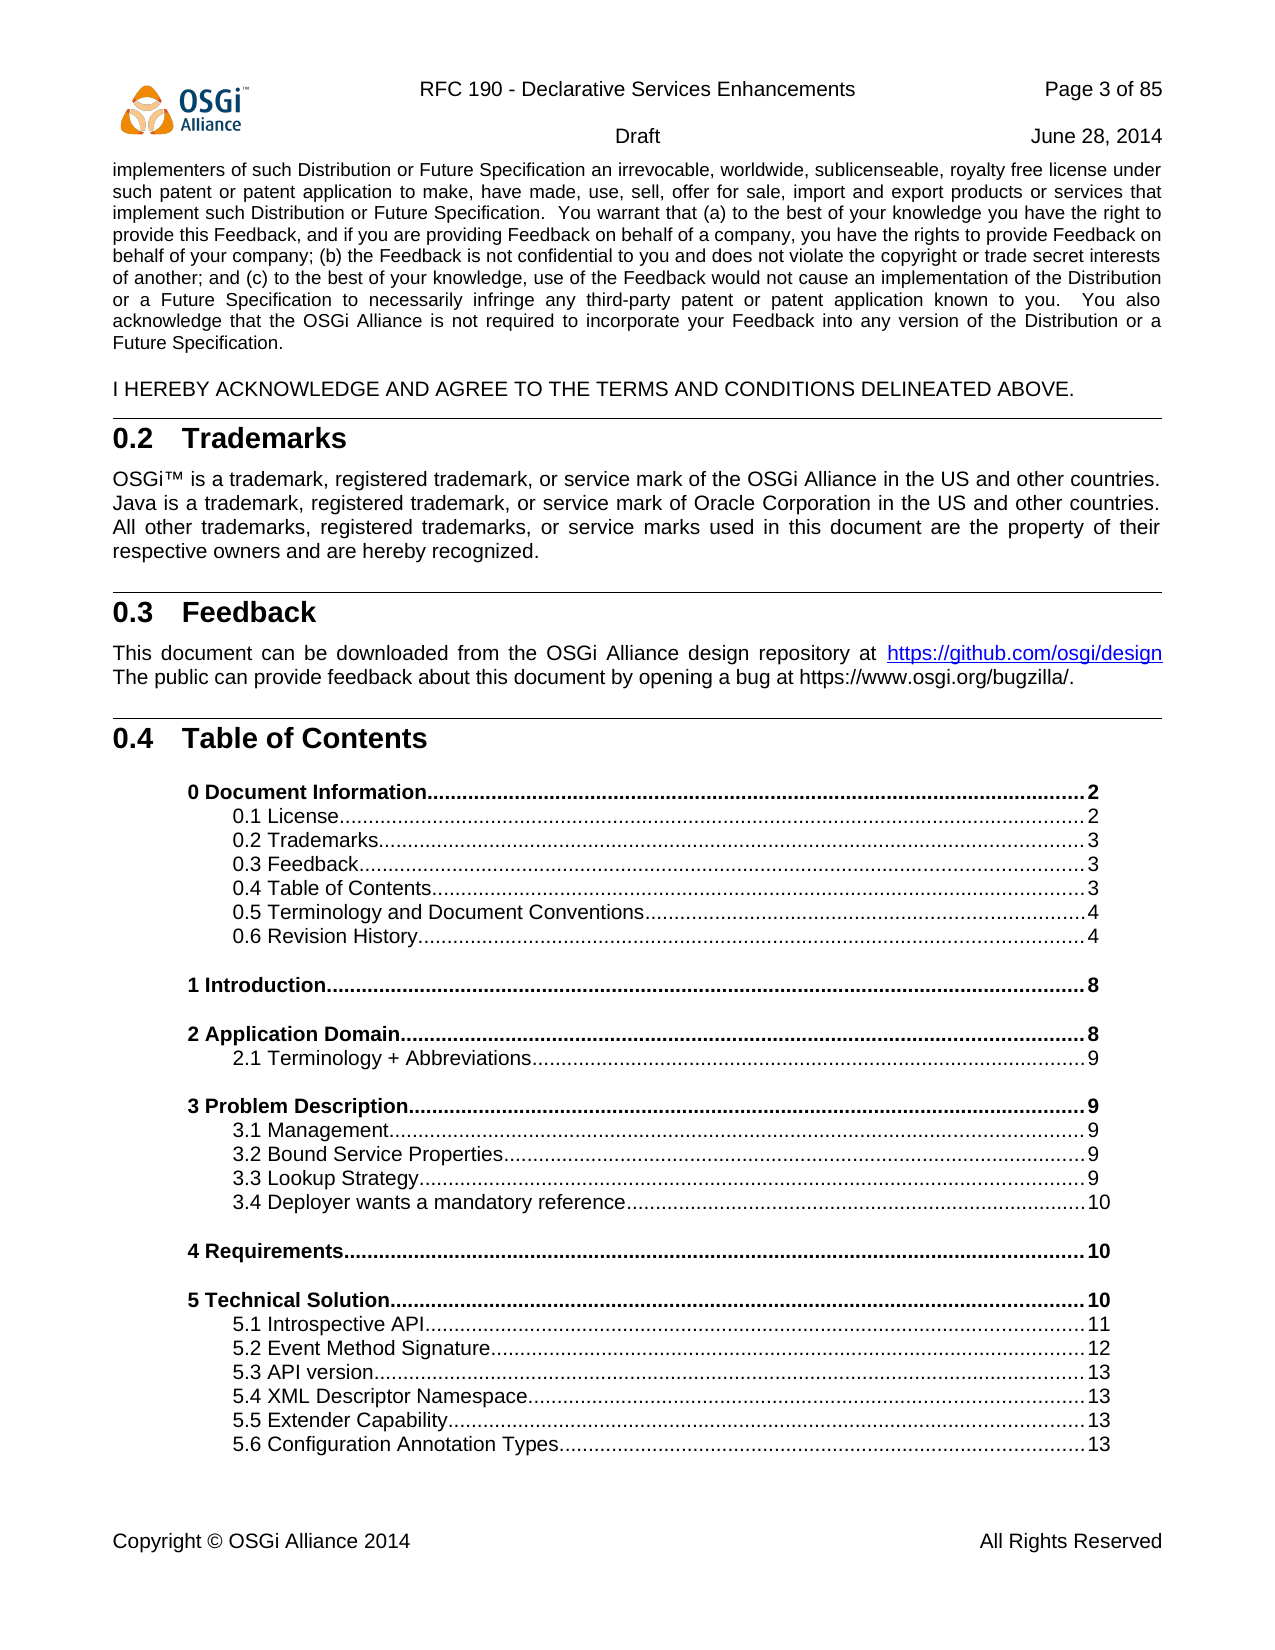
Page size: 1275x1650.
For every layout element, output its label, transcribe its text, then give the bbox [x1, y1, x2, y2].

text 3.3 Lookup Strategy 9 [232, 1166, 1162, 1190]
text 0.3 Feedback 3 [232, 852, 1162, 876]
text 5.2 Event Method Signature 12 [232, 1336, 1162, 1360]
text 3 Problem Description 9 [187, 1094, 1162, 1118]
picture [113, 78, 257, 142]
subtitle Feedback [112, 593, 1162, 628]
text 5.5 Extender Capability 13 [232, 1408, 1162, 1432]
text 4 Requirements 10 [187, 1239, 1162, 1263]
text implementers of such Distribution or Future Specification an irrevocable, worldwide, sublicenseable, royalty free license under such patent or patent application to make, have made, use, sell, offer for sale, import and export products or services that implement such Distribution or Future Specification. You warrant that (a) to the best of your knowledge you have the right to provide this Feedback, and if you are providing Feedback on behalf of a company, you have the rights to provide Feedback on behalf of your company; (b) the Feedback is not confidential to you and does not violate the copyright or trade secret interests of another; and (c) to the best of your knowledge, use of the Feedback would not cause an implementation of the Distribution or a Future Specification to necessarily infringe any third-party patent or patent application known to you. You also acknowledge that the OSGi Alliance is not required to incorporate your Feedback into any version of the Distribution or a Future Specification. [112, 159, 1162, 353]
text 0 Document Information 2 [187, 780, 1162, 804]
text 5.4 XML Descriptor Namespace 13 [232, 1384, 1162, 1408]
text 1 Introduction 8 [187, 972, 1162, 996]
text 5.6 Configuration Annotation Types 13 [232, 1432, 1162, 1456]
text 3.2 Bound Service Properties 9 [232, 1142, 1162, 1166]
text 5.1 Introspective API 11 [232, 1312, 1162, 1336]
text 2 Application Domain 8 [187, 1021, 1162, 1045]
text 0.5 Terminology and Document Conventions 4 [232, 899, 1162, 923]
text 5.3 API version 13 [232, 1360, 1162, 1384]
subtitle Trademarks [112, 419, 1162, 454]
subtitle Table of Contents [112, 719, 1162, 755]
text 0.4 Table of Contents 3 [232, 876, 1162, 899]
text I HEREBY ACKNOWLEDGE AND AGREE TO THE TERMS AND CONDITIONS DELINEATED ABOVE. [112, 377, 1162, 401]
text OSGi™ is a trademark, registered trademark, or service mark of the OSGi Alliance in the US and other countries. Java is a trademark, registered trademark, or service mark of Oracle Corporation in the US and other countries. All other trademarks, registered trademarks, or service marks used in this document are the property of their respective owners and are hereby recognized. [112, 467, 1162, 563]
text 0.6 Revision History 4 [232, 923, 1162, 947]
text 2.1 Terminology + Abbreviations 9 [232, 1045, 1162, 1069]
text This document can be downloaded from the OSGi Alliance design repository at https://github.com/osgi/design The public can provide feedback about this document by opening a bug at https://www.osgi.org/bugzilla/. [112, 641, 1162, 689]
text 0.1 License 2 [232, 804, 1162, 828]
text 0.2 Trademarks 3 [232, 828, 1162, 852]
text 3.1 Management 9 [232, 1118, 1162, 1142]
text 5 Technical Solution 10 [187, 1288, 1162, 1312]
text 3.4 Deployer wants a mandatory reference 10 [232, 1190, 1162, 1214]
